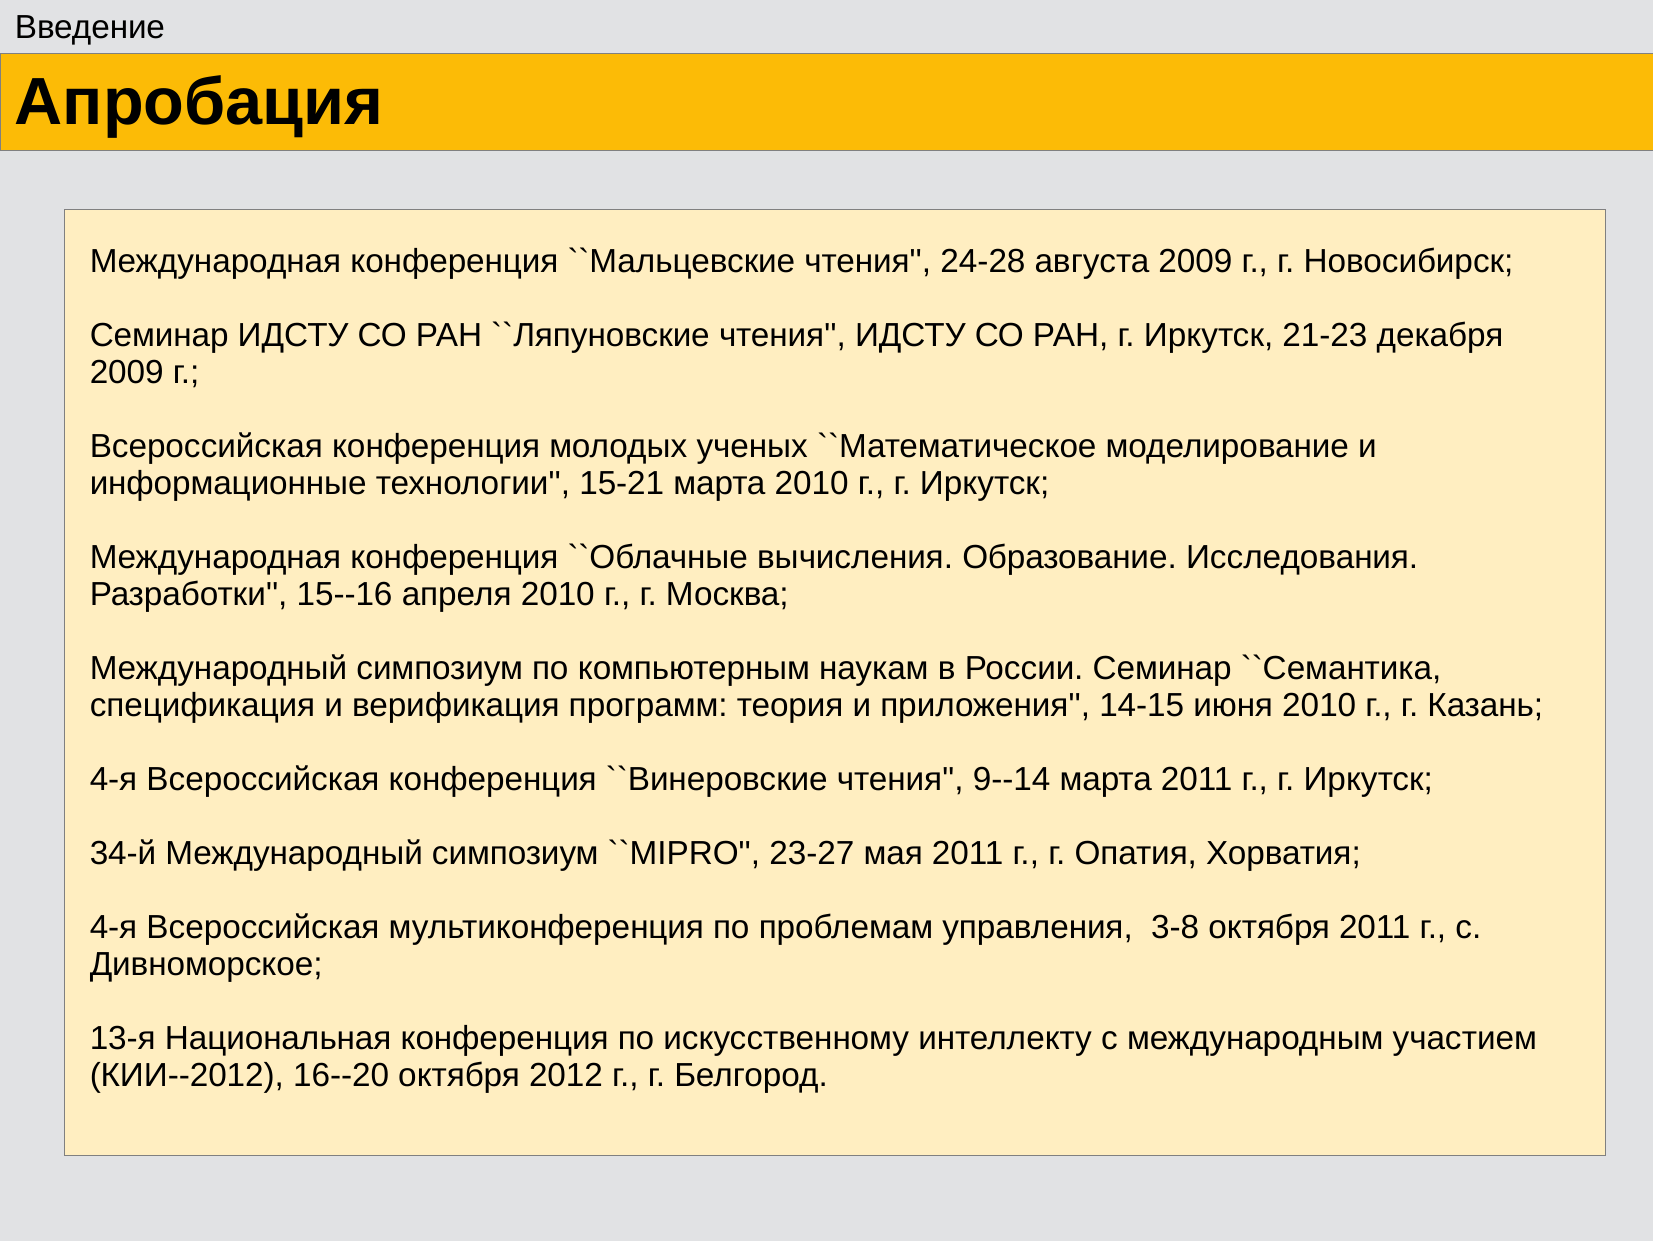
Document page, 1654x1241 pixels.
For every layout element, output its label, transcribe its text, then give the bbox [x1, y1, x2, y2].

text_box Апробация [0, 53, 1653, 151]
text_box Международная конференция ``Мальцевские чтения'', 24-28 августа 2009 г., г. Новосибирск; Семинар ИДСТУ СО РАН ``Ляпуновские чтения'', ИДСТУ СО РАН, г. Иркутск, 21-23 декабря 2009 г.; Всероссийская конференция молодых ученых ``Математическое моделирование и информационные технологии'', 15-21 марта 2010 г., г. Иркутск; Международная конференция ``Облачные вычисления. Образование. Исследования. Разработки'', 15--16 апреля 2010 г., г. Москва; Международный симпозиум по компьютерным наукам в России. Семинар ``Семантика, спецификация и верификация программ: теория и приложения'', 14-15 июня 2010 г., г. Казань; 4-я Всероссийская конференция ``Винеровские чтения'', 9--14 марта 2011 г., г. Иркутск; 34-й Международный симпозиум ``MIPRO'', 23-27 мая 2011 г., г. Опатия, Хорватия; 4-я Всероссийская мультиконференция по проблемам управления, 3-8 октября 2011 г., с. Дивноморское; 13-я Национальная конференция по искусственному интеллекту с международным участием (КИИ--2012), 16--20 октября 2012 г., г. Белгород. [75, 234, 1591, 1102]
text_box [64, 209, 1606, 1156]
text_box Введение [0, 1, 181, 54]
